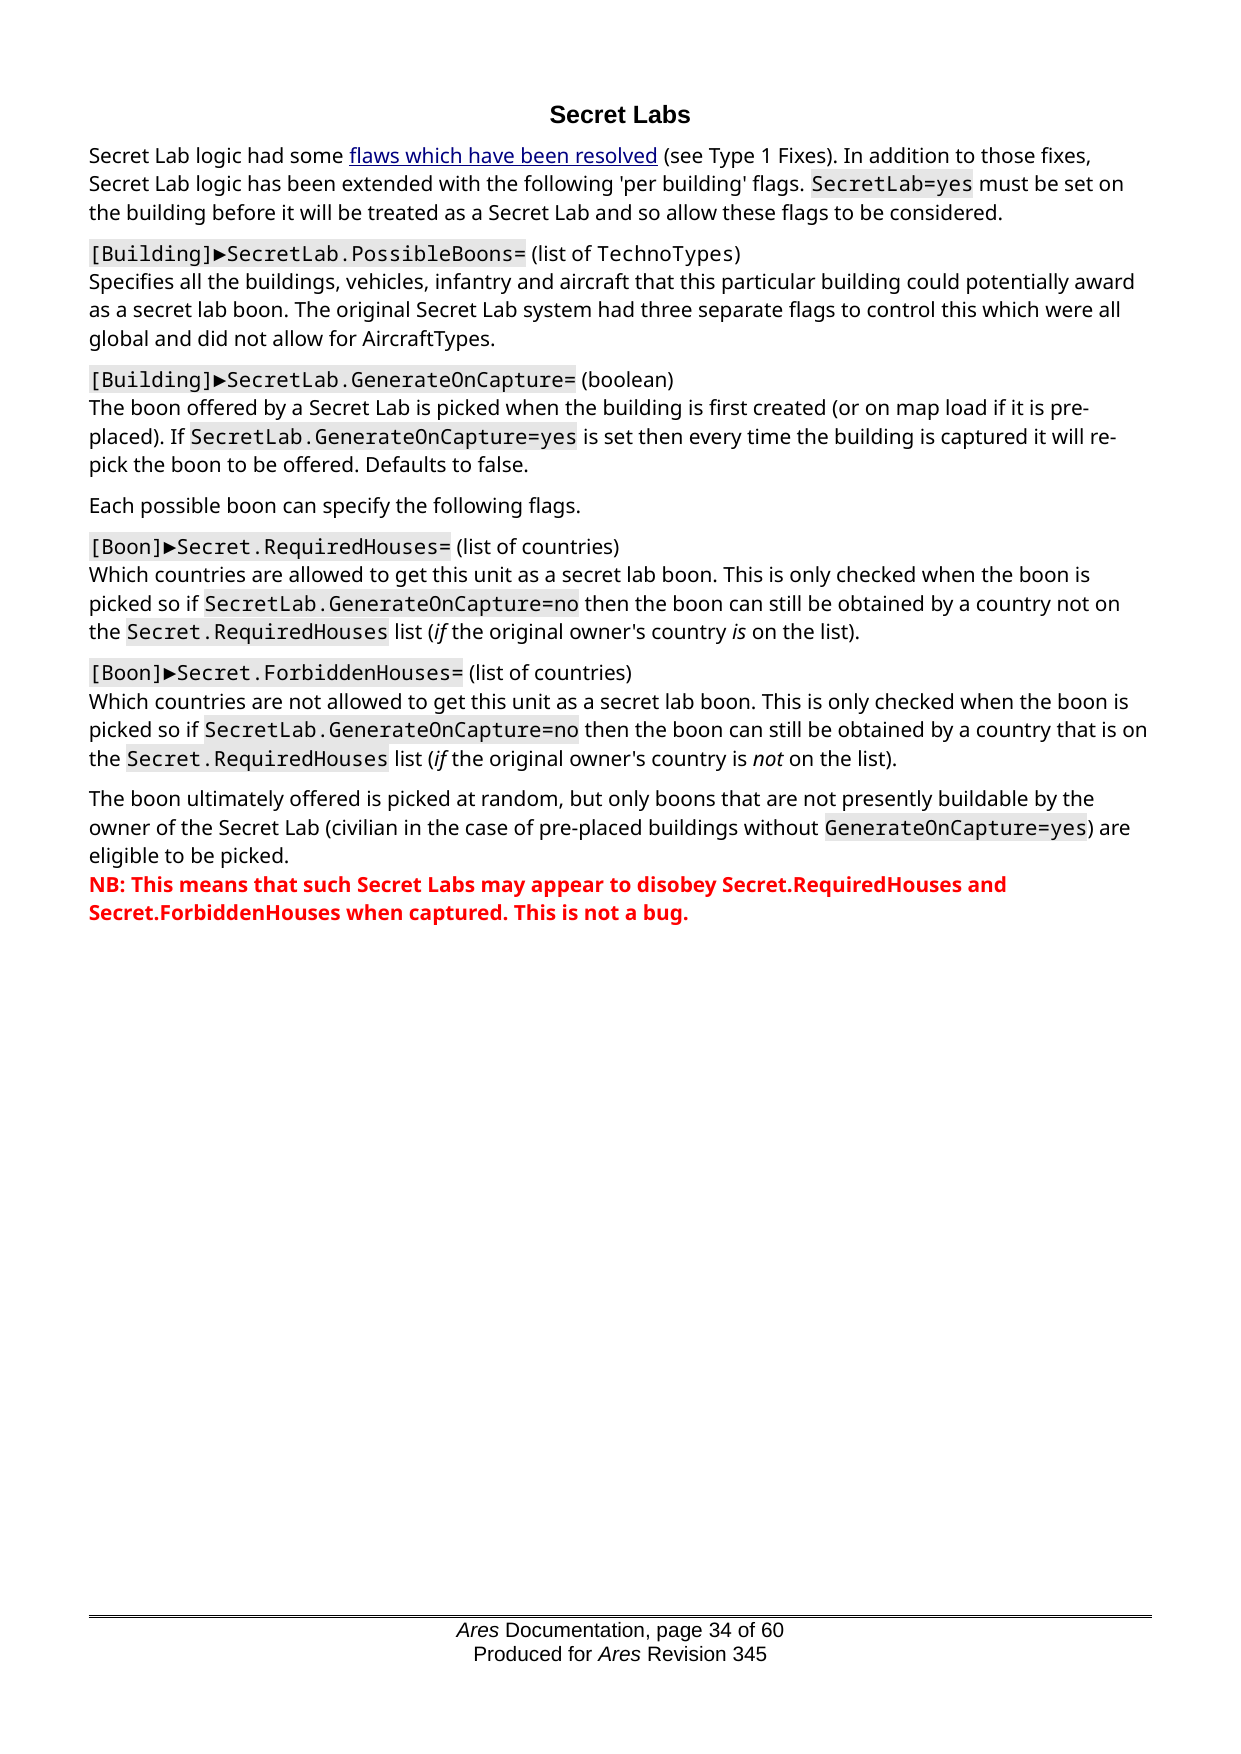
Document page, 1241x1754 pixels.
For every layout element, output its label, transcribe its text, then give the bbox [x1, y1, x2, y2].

text [Building]►SecretLab.GenerateOnCapture= (boolean) The boon offered by a Secret Lab is picked when the building is first created (or on map load if it is pre-placed). If SecretLab.GenerateOnCapture=yes is set then every time the building is captured it will re-pick the boon to be offered. Defaults to false. [88, 365, 1152, 479]
text [Boon]►Secret.ForbiddenHouses= (list of countries) Which countries are not allowed to get this unit as a secret lab boon. This is only checked when the boon is picked so if SecretLab.GenerateOnCapture=no then the boon can still be obtained by a country that is on the Secret.RequiredHouses list (if the original owner's country is not on the list). [88, 658, 1152, 772]
subtitle Secret Labs [88, 100, 1152, 129]
text The boon ultimately offered is picked at random, but only boons that are not presently buildable by the owner of the Secret Lab (civilian in the case of pre-placed buildings without GenerateOnCapture=yes) are eligible to be picked. NB: This means that such Secret Labs may appear to disobey Secret.RequiredHouses and Secret.ForbiddenHouses when captured. This is not a bug. [88, 784, 1152, 927]
text [Boon]►Secret.RequiredHouses= (list of countries) Which countries are allowed to get this unit as a secret lab boon. This is only checked when the boon is picked so if SecretLab.GenerateOnCapture=no then the boon can still be obtained by a country not on the Secret.RequiredHouses list (if the original owner's country is on the list). [88, 532, 1152, 646]
text Secret Lab logic had some flaws which have been resolved (see Type 1 Fixes). In addition to those fixes, Secret Lab logic has been extended with the following 'per building' flags. SecretLab=yes must be set on the building before it will be treated as a Secret Lab and so allow these flags to be considered. [88, 141, 1152, 226]
text Each possible boon can specify the following flags. [88, 491, 1152, 519]
text [Building]►SecretLab.PossibleBoons= (list of TechnoTypes) Specifies all the buildings, vehicles, infantry and aircraft that this particular building could potentially award as a secret lab boon. The original Secret Lab system had three separate flags to control this which were all global and did not allow for AircraftTypes. [88, 239, 1152, 352]
